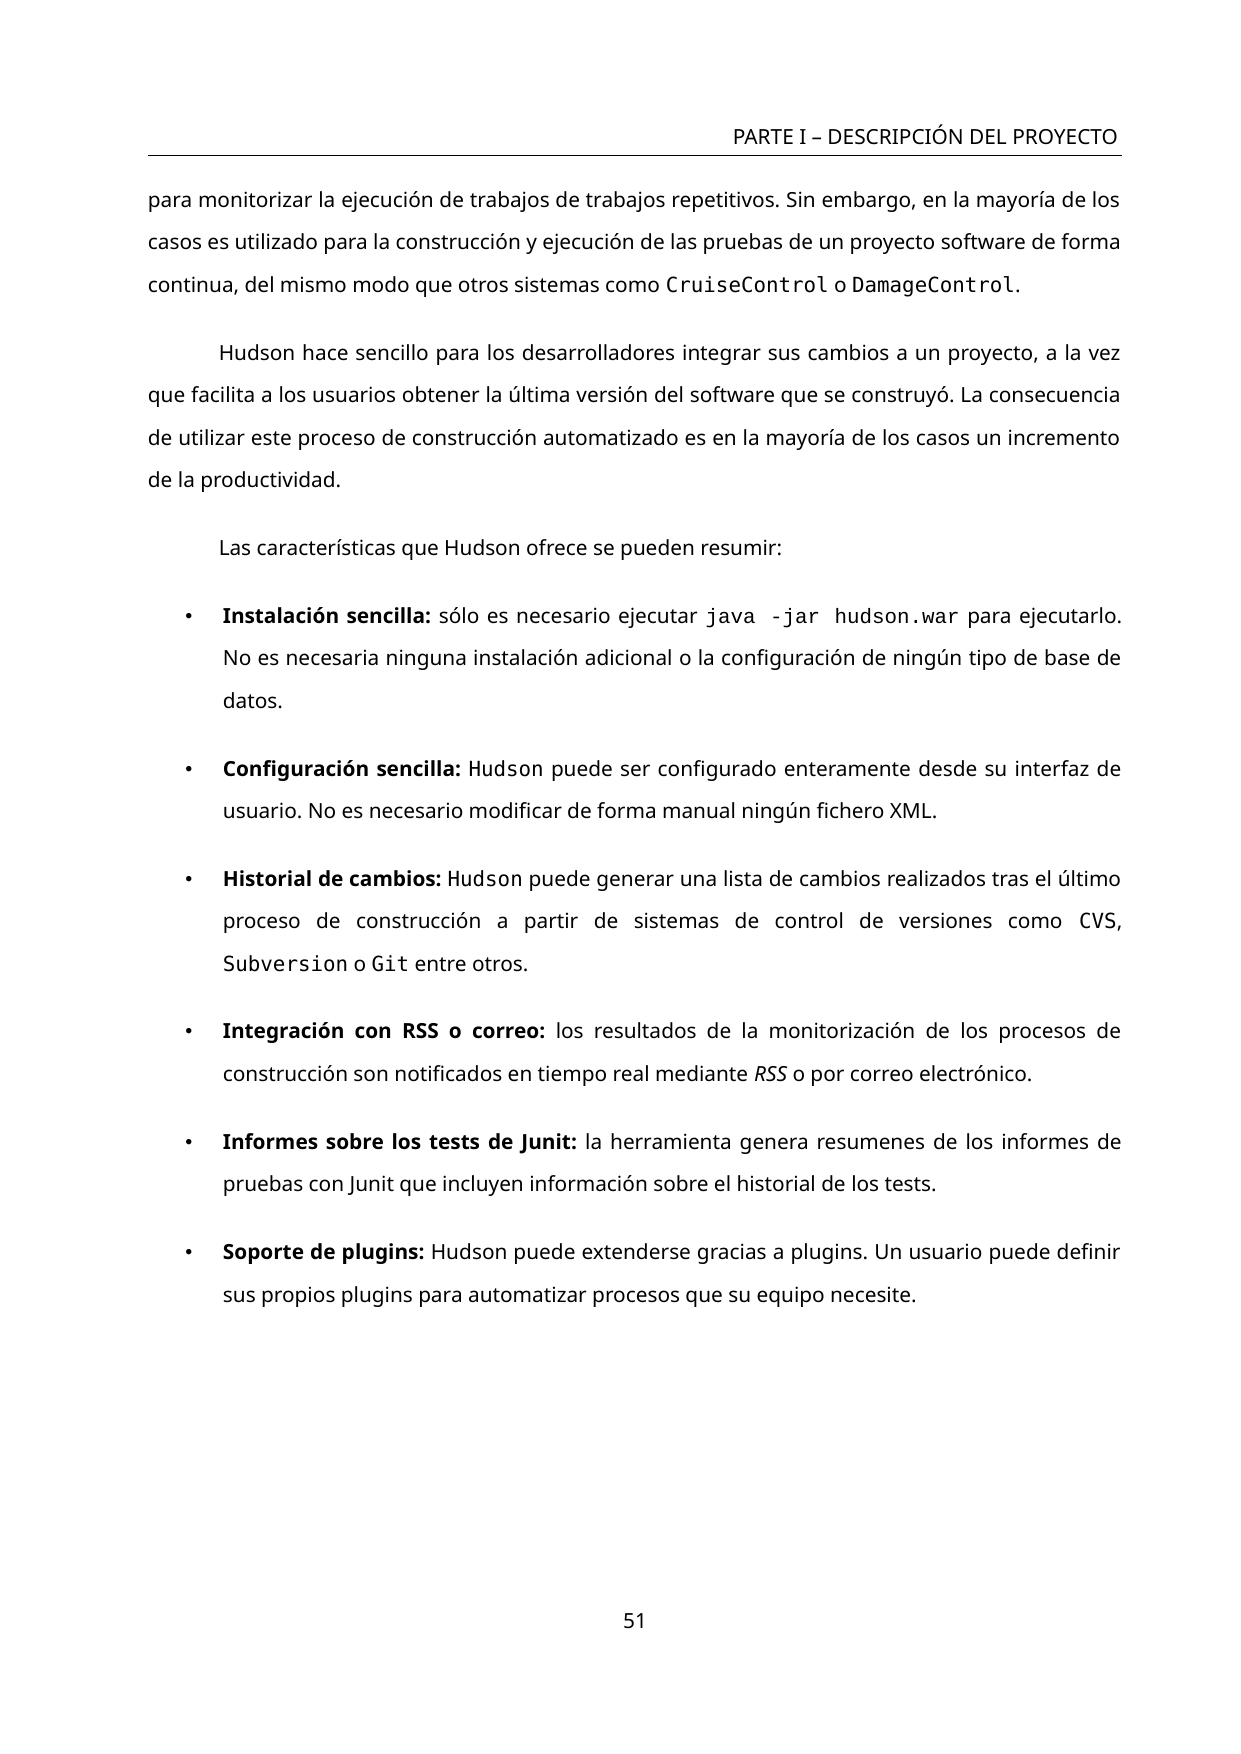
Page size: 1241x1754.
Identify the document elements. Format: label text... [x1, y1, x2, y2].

list Soporte de plugins: Hudson puede extenderse gracias a plugins. Un usuario puede definir sus propios plugins para automatizar procesos que su equipo necesite. [185, 1237, 1122, 1308]
list Informes sobre los tests de Junit: la herramienta genera resumenes de los informes de pruebas con Junit que incluyen información sobre el historial de los tests. [185, 1127, 1122, 1198]
text Las características que Hudson ofrece se pueden resumir: [148, 533, 1122, 562]
list Configuración sencilla: Hudson puede ser configurado enteramente desde su interfaz de usuario. No es necesario modificar de forma manual ningún fichero XML. [185, 754, 1122, 825]
list Instalación sencilla: sólo es necesario ejecutar java -jar hudson.war para ejecutarlo. No es necesaria ninguna instalación adicional o la configuración de ningún tipo de base de datos. [185, 601, 1122, 714]
list Integración con RSS o correo: los resultados de la monitorización de los procesos de construcción son notificados en tiempo real mediante RSS o por correo electrónico. [185, 1017, 1122, 1088]
text para monitorizar la ejecución de trabajos de trabajos repetitivos. Sin embargo, en la mayoría de los casos es utilizado para la construcción y ejecución de las pruebas de un proyecto software de forma continua, del mismo modo que otros sistemas como CruiseControl o DamageControl. [148, 185, 1122, 298]
list Historial de cambios: Hudson puede generar una lista de cambios realizados tras el último proceso de construcción a partir de sistemas de control de versiones como CVS, Subversion o Git entre otros. [185, 864, 1122, 977]
text Hudson hace sencillo para los desarrolladores integrar sus cambios a un proyecto, a la vez que facilita a los usuarios obtener la última versión del software que se construyó. La consecuencia de utilizar este proceso de construcción automatizado es en la mayoría de los casos un incremento de la productividad. [148, 338, 1122, 494]
